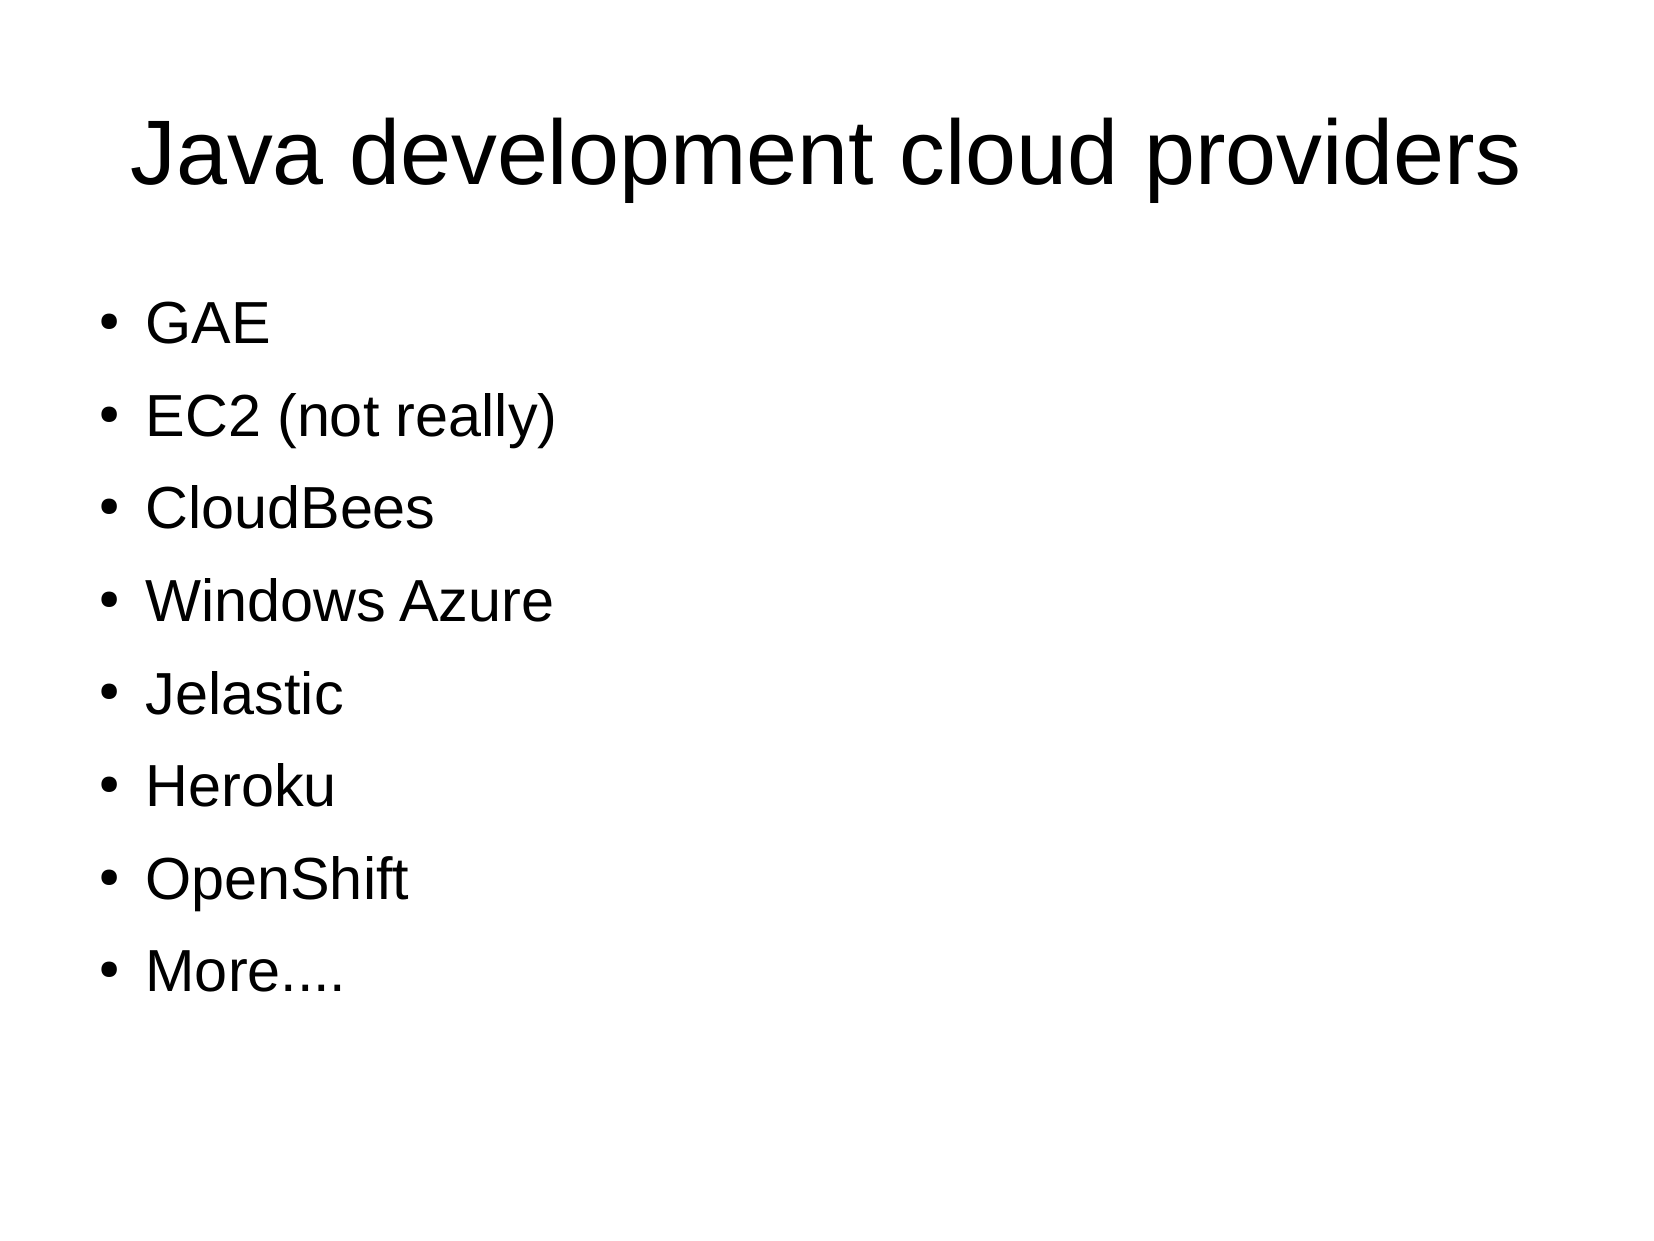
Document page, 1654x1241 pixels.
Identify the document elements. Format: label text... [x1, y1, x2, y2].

list GAE EC2 (not really) CloudBees Windows Azure Jelastic Heroku OpenShift More.... [82, 290, 1538, 1010]
title Java development cloud providers [82, 49, 1571, 257]
